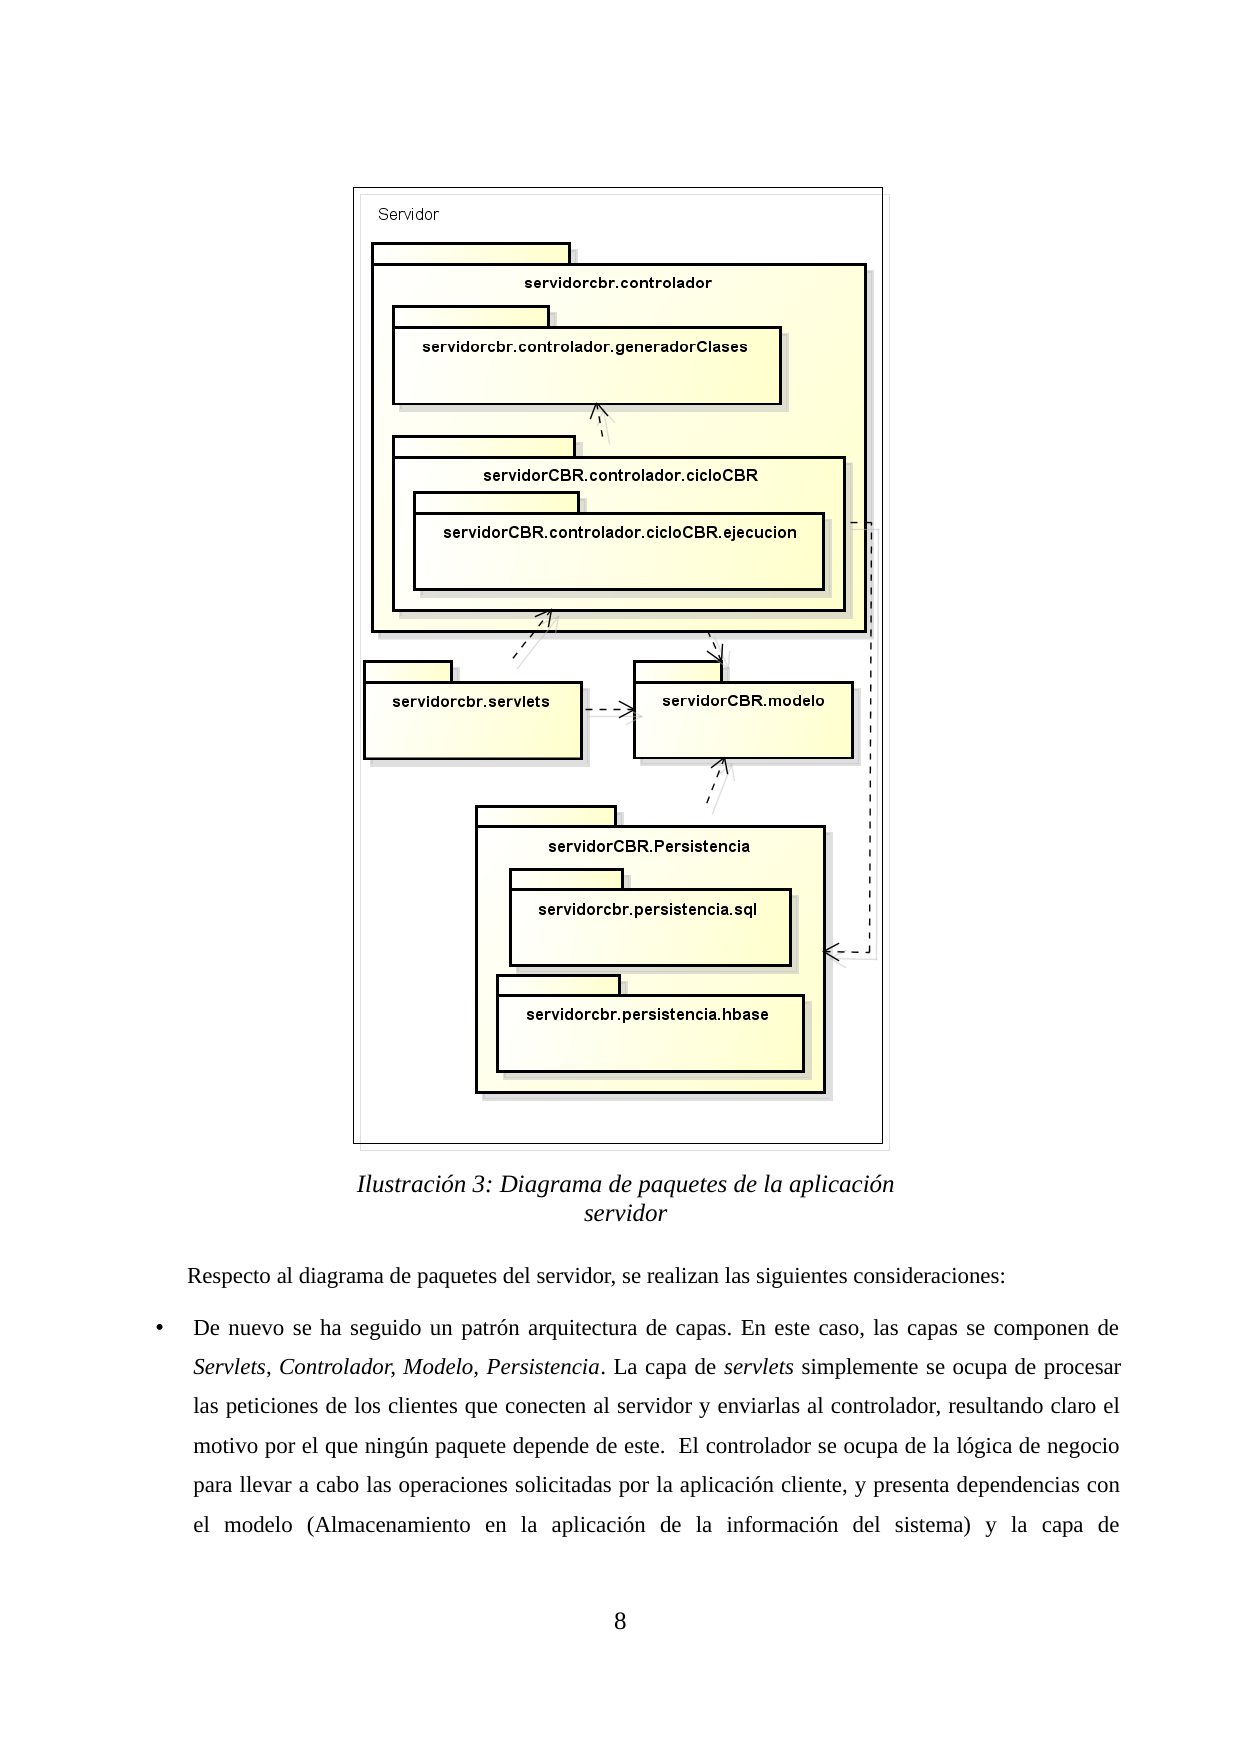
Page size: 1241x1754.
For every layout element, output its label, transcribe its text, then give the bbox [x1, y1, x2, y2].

picture [333, 168, 920, 1170]
list De nuevo se ha seguido un patrón arquitectura de capas. En este caso, las capas se componen de Servlets, Controlador, Modelo, Persistencia. La capa de servlets simplemente se ocupa de procesar las peticiones de los clientes que conecten al servidor y enviarlas al controlador, resultando claro el motivo por el que ningún paquete depende de este. El controlador se ocupa de la lógica de negocio para llevar a cabo las operaciones solicitadas por la aplicación cliente, y presenta dependencias con el modelo (Almacenamiento en la aplicación de la información del sistema) y la capa de [156, 1314, 1122, 1537]
text Respecto al diagrama de paquetes del servidor, se realizan las siguientes consideraciones: [118, 1262, 1122, 1288]
text Ilustración 3: Diagrama de paquetes de la aplicación servidor [334, 1170, 920, 1227]
